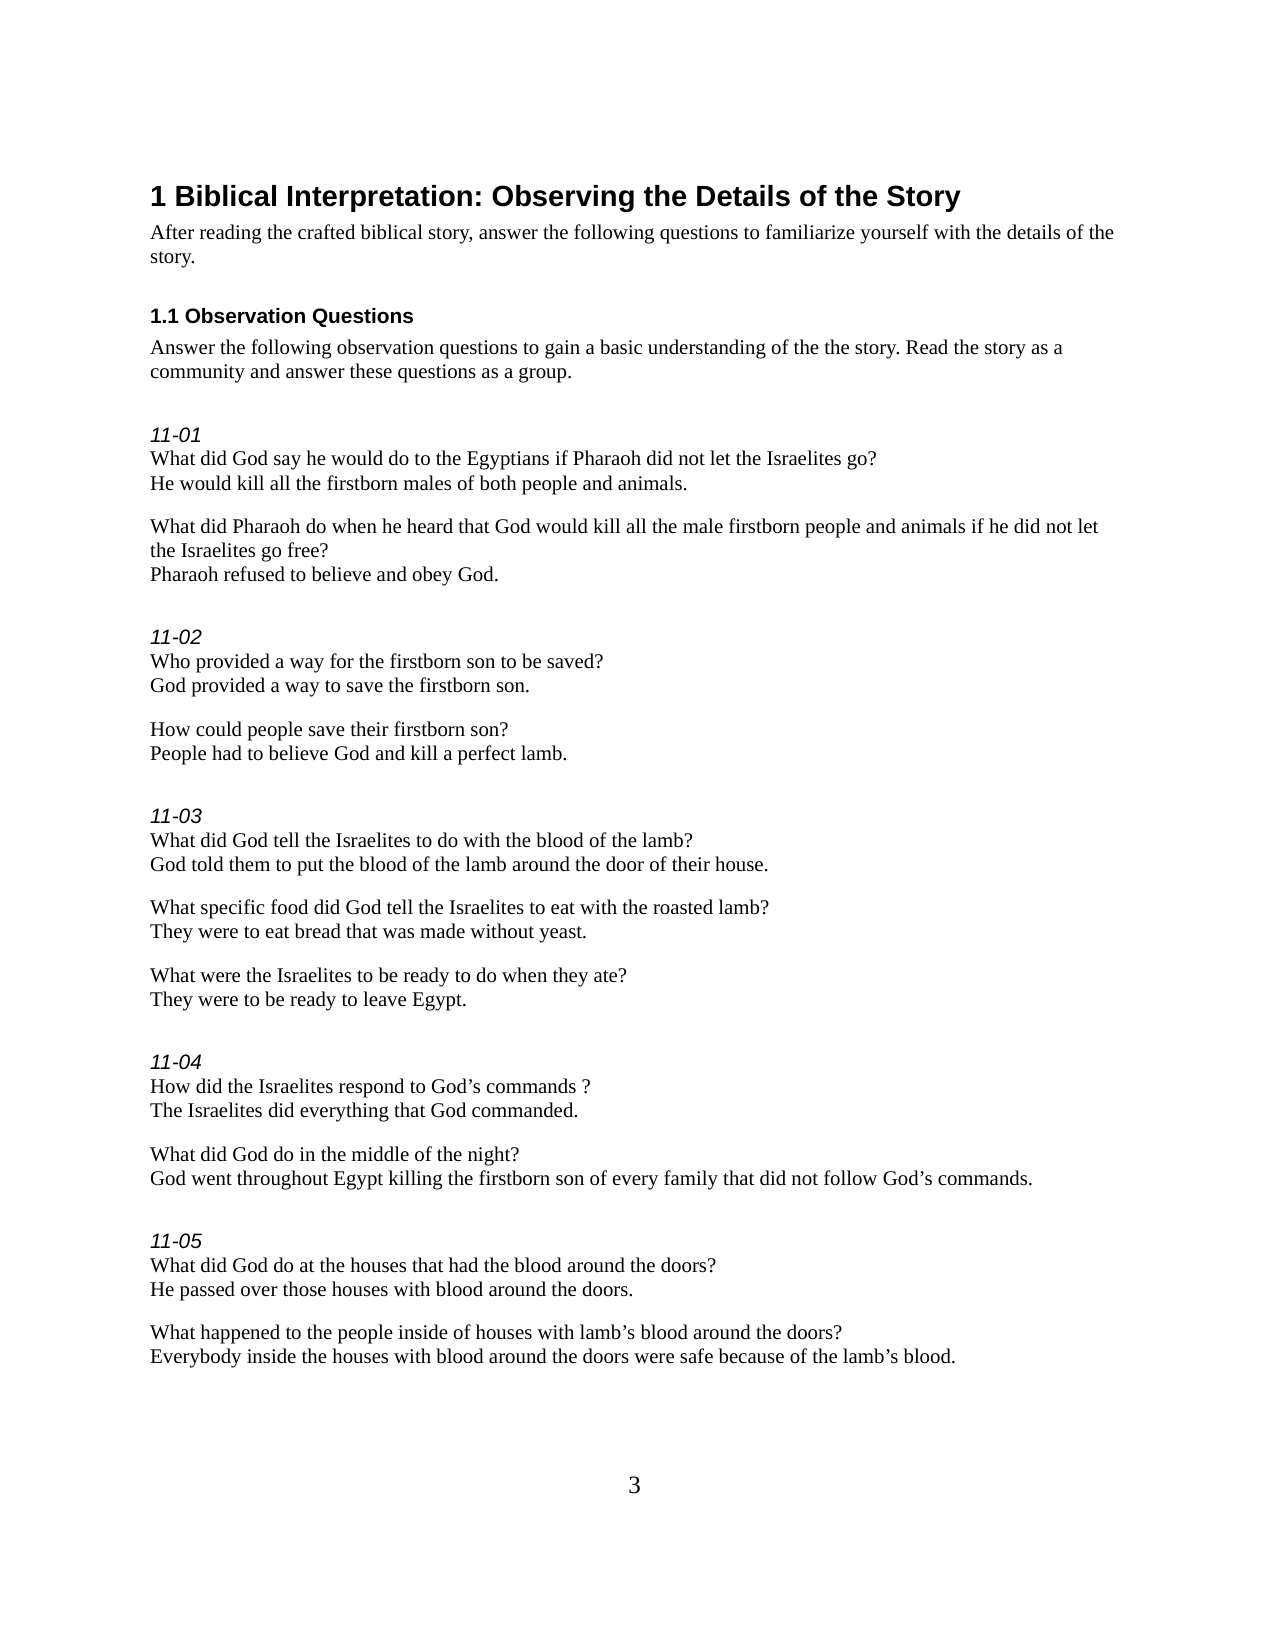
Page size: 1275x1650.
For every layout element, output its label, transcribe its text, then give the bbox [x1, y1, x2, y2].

text What did God say he would do to the Egyptians if Pharaoh did not let the Israelites go? He would kill all the firstborn males of both people and animals. [150, 446, 1125, 494]
subtitle 11-04 [150, 1050, 1125, 1074]
subtitle 11-03 [150, 804, 1125, 828]
text What did Pharaoh do when he heard that God would kill all the male firstborn people and animals if he did not let the Israelites go free? Pharaoh refused to believe and obey God. [150, 514, 1125, 586]
subtitle 1 Biblical Interpretation: Observing the Details of the Story [150, 179, 1125, 212]
text What specific food did God tell the Israelites to eat with the roasted lamb? They were to eat bread that was made without yeast. [150, 895, 1125, 943]
subtitle 1.1 Observation Questions [150, 304, 1125, 328]
text What were the Israelites to be ready to do when they ate? They were to be ready to leave Egypt. [150, 963, 1125, 1011]
text What happened to the people inside of houses with lamb’s blood around the doors? Everybody inside the houses with blood around the doors were safe because of the lamb’s blood. [150, 1320, 1125, 1368]
text How could people save their firstborn son? People had to believe God and kill a perfect lamb. [150, 717, 1125, 765]
subtitle 11-02 [150, 625, 1125, 649]
subtitle 11-01 [150, 422, 1125, 446]
text After reading the crafted biblical story, answer the following questions to familiarize yourself with the details of the story. [150, 220, 1125, 268]
text What did God do at the houses that had the blood around the doors? He passed over those houses with blood around the doors. [150, 1253, 1125, 1301]
text Answer the following observation questions to gain a basic understanding of the the story. Read the story as a community and answer these questions as a group. [150, 335, 1125, 383]
subtitle 11-05 [150, 1229, 1125, 1253]
text What did God do in the middle of the night? God went throughout Egypt killing the firstborn son of every family that did not follow God’s commands. [150, 1142, 1125, 1190]
text What did God tell the Israelites to do with the blood of the lamb? God told them to put the blood of the lamb around the door of their house. [150, 828, 1125, 876]
text Who provided a way for the firstborn son to be saved? God provided a way to save the firstborn son. [150, 649, 1125, 697]
text How did the Israelites respond to God’s commands ? The Israelites did everything that God commanded. [150, 1074, 1125, 1122]
